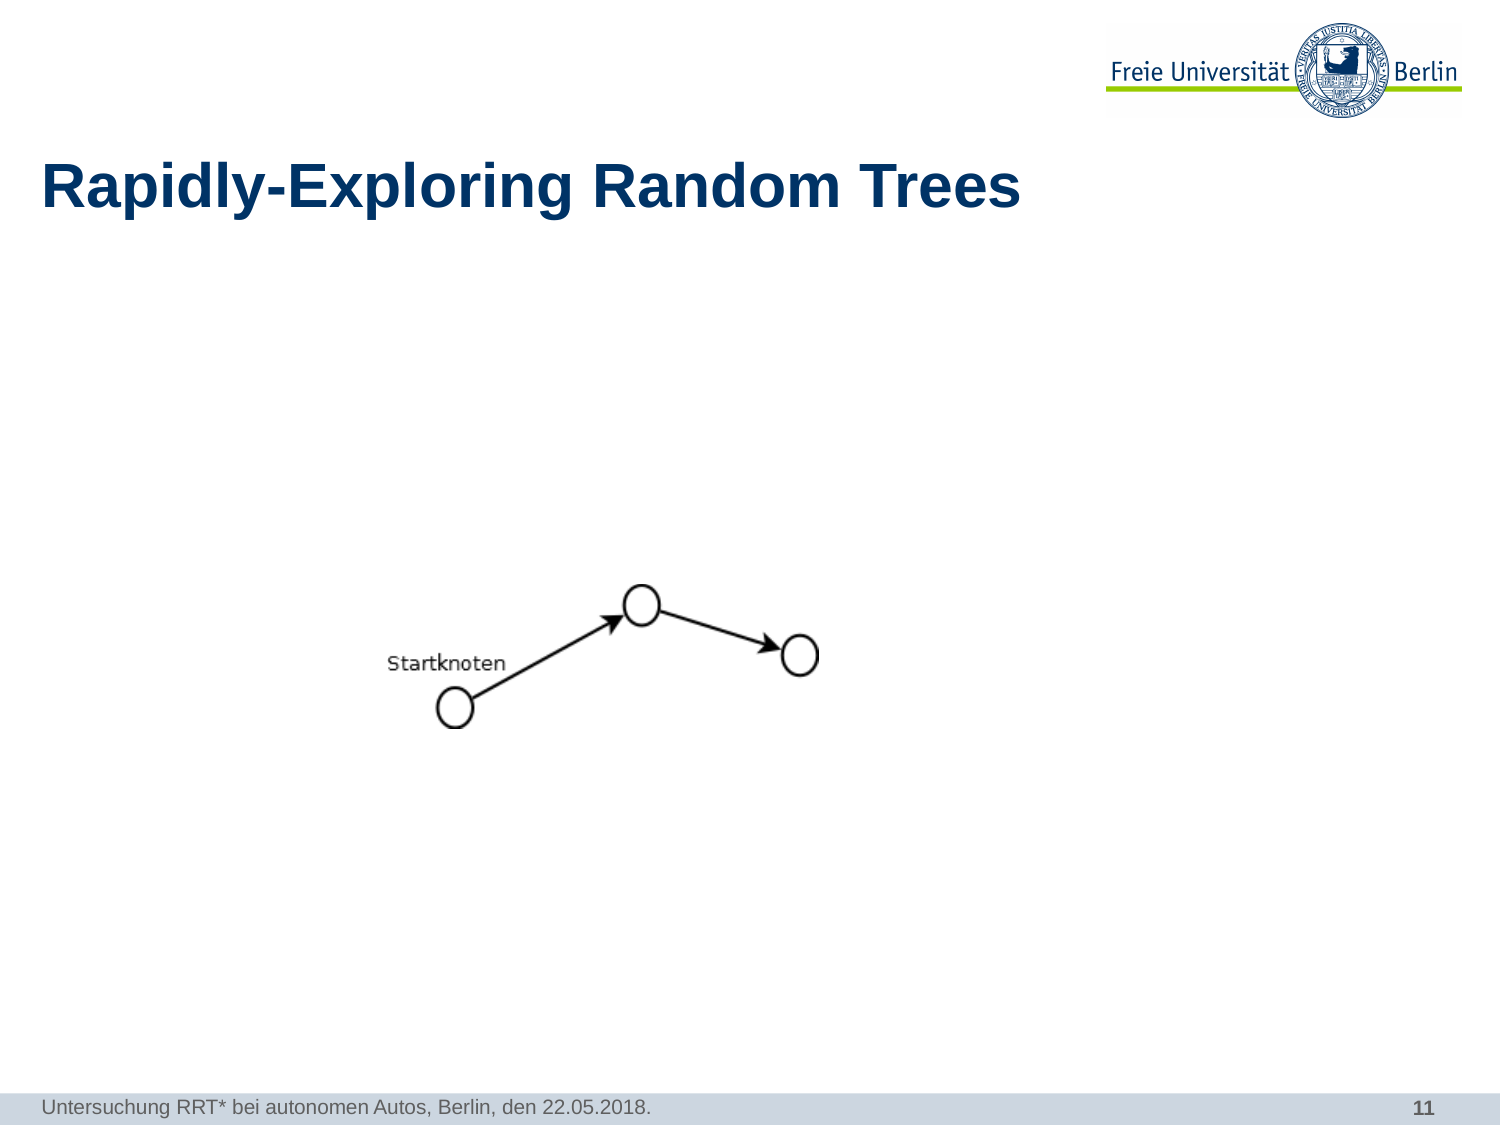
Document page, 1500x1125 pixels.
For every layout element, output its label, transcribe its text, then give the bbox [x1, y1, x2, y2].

title Rapidly-Exploring Random Trees [41, 149, 1460, 222]
picture [387, 584, 819, 729]
picture [1106, 23, 1462, 118]
